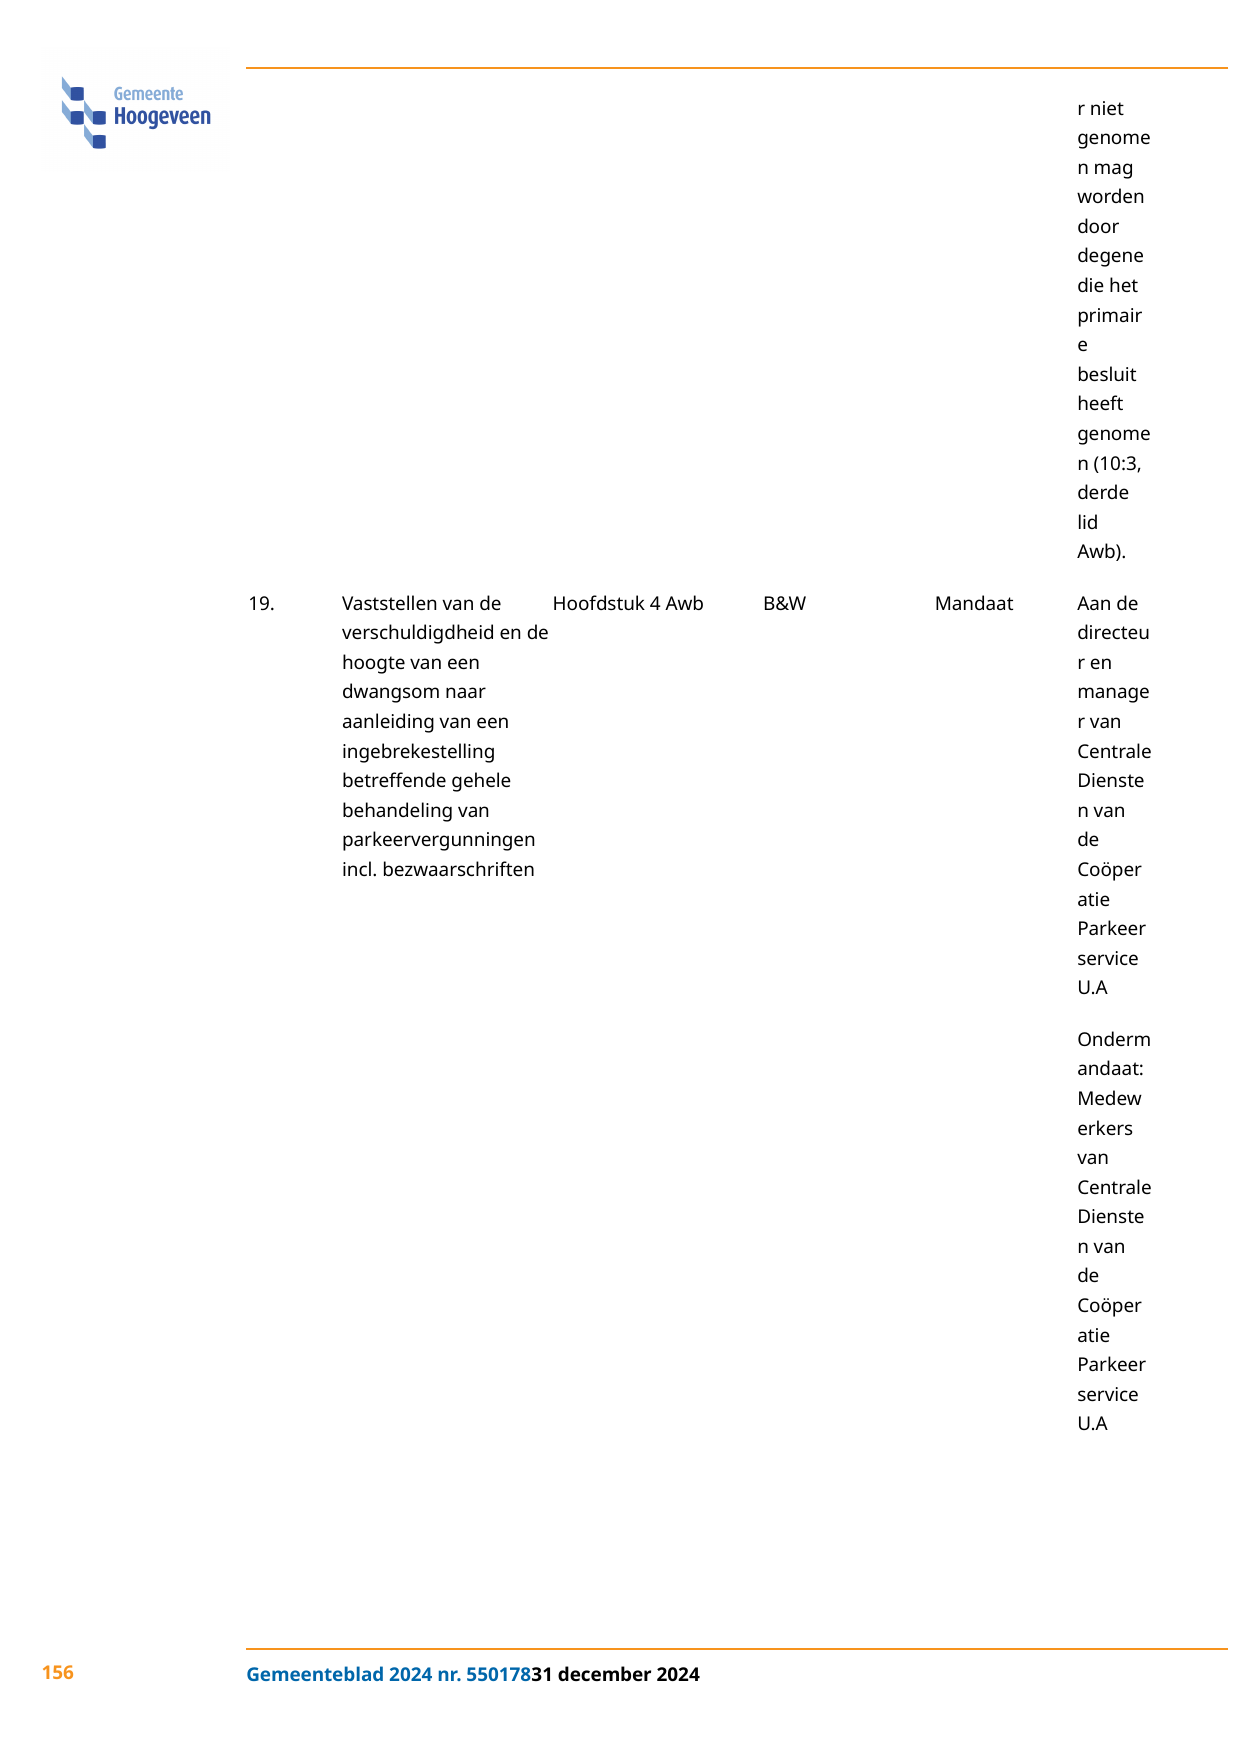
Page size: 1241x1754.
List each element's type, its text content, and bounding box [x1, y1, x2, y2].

table_cell [553, 564, 763, 590]
table_cell Vaststellen van de verschuldigdheid en de hoogte van een dwangsom naar aanleiding van een ingebrekestelling betreffende gehele behandeling van parkeervergunningen incl. bezwaarschriften [342, 590, 552, 1000]
table_cell Ondermandaat: Medewerkers van Centrale Diensten van de Coöperatie Parkeerservice U.A [1077, 1026, 1152, 1436]
table_cell [763, 1000, 934, 1026]
table_cell Aan de directeur en manager van Centrale Diensten van de Coöperatie Parkeerservice U.A [1077, 590, 1152, 1000]
table_cell [553, 95, 763, 564]
table_cell [248, 95, 342, 564]
table_cell Hoofdstuk 4 Awb [553, 590, 763, 1000]
table_cell [553, 1000, 763, 1026]
picture [41, 47, 231, 172]
table_cell [342, 1000, 552, 1026]
table_cell [248, 564, 342, 590]
table_cell [342, 564, 552, 590]
table_cell [935, 1000, 1077, 1026]
table_cell [763, 95, 934, 564]
table_cell [763, 564, 934, 590]
table_cell r niet genomen mag worden door degene die het primaire besluit heeft genomen (10:3, derde lid Awb). [1077, 95, 1152, 564]
table_cell [1077, 1000, 1152, 1026]
table_cell [1077, 564, 1152, 590]
table_cell [248, 1000, 342, 1026]
table_cell [935, 95, 1077, 564]
table_cell Mandaat [935, 590, 1077, 1000]
table_cell [248, 1026, 342, 1436]
table_cell B&W [763, 590, 934, 1000]
table_cell [935, 564, 1077, 590]
table_cell [935, 1026, 1077, 1436]
table_cell [342, 1026, 552, 1436]
table_cell [763, 1026, 934, 1436]
table_cell [342, 95, 552, 564]
table_cell [553, 1026, 763, 1436]
table_cell 19. [248, 590, 342, 1000]
